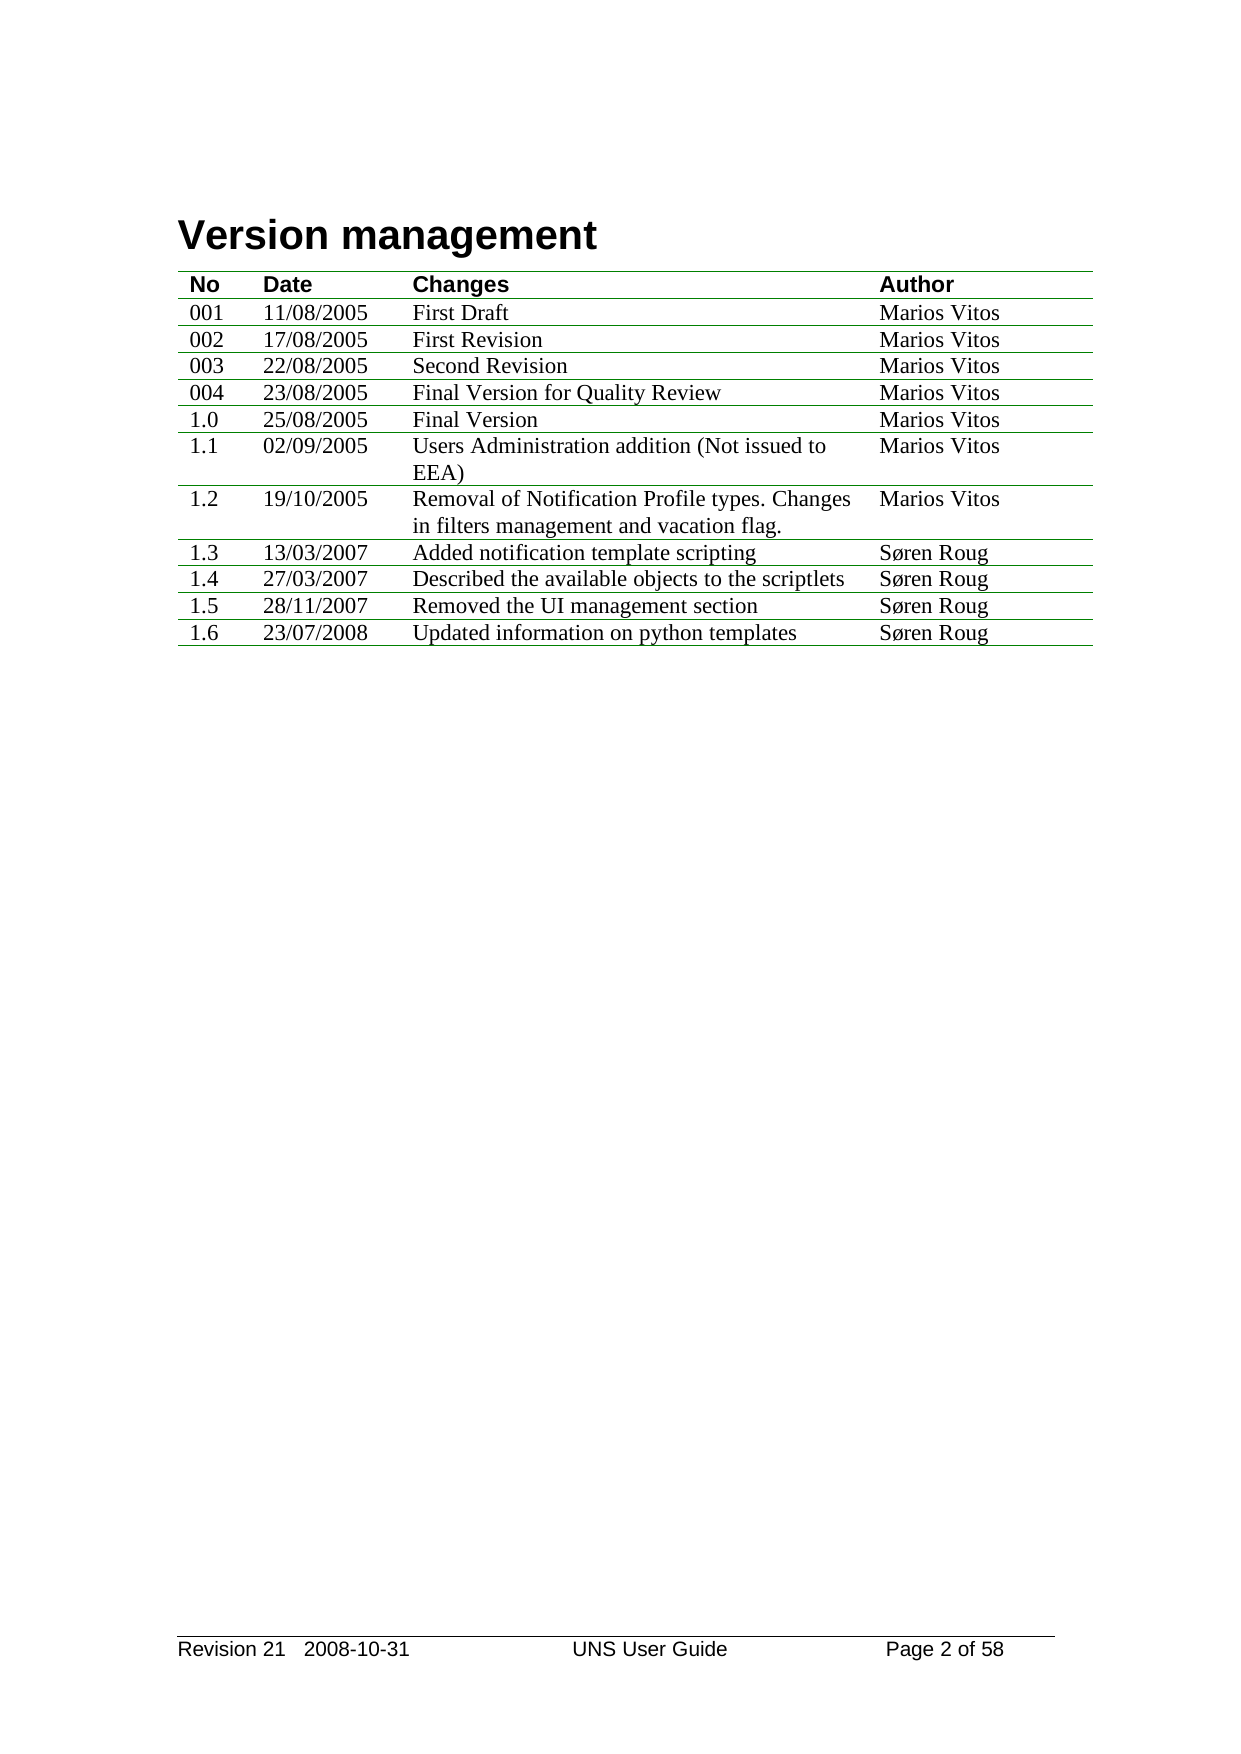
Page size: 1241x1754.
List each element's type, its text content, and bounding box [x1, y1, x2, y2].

table_cell Final Version for Quality Review [401, 380, 868, 405]
table_cell Søren Roug [868, 620, 1093, 645]
table_cell 23/08/2005 [252, 380, 401, 405]
table_cell 1.1 [178, 433, 252, 485]
table_cell 1.5 [178, 593, 252, 618]
table_cell Described the available objects to the scriptlets [401, 566, 868, 592]
table_cell Added notification template scripting [401, 540, 868, 565]
table_cell 1.4 [178, 566, 252, 592]
table_cell Final Version [401, 406, 868, 432]
table_header Changes [401, 272, 868, 298]
table_cell 1.2 [178, 486, 252, 538]
table_cell 28/11/2007 [252, 593, 401, 618]
table_cell 004 [178, 380, 252, 405]
table_cell 1.3 [178, 540, 252, 565]
table_cell Removed the UI management section [401, 593, 868, 618]
table_cell 001 [178, 299, 252, 325]
table_cell Users Administration addition (Not issued to EEA) [401, 433, 868, 485]
table_cell Søren Roug [868, 593, 1093, 618]
table_cell Marios Vitos [868, 299, 1093, 325]
table_cell 002 [178, 326, 252, 352]
table_cell 22/08/2005 [252, 353, 401, 379]
table_cell Søren Roug [868, 566, 1093, 592]
table_header Date [252, 272, 401, 298]
table_header Author [868, 272, 1093, 298]
table_cell 23/07/2008 [252, 620, 401, 645]
table_header No [178, 272, 252, 298]
table_cell Marios Vitos [868, 380, 1093, 405]
table_cell 02/09/2005 [252, 433, 401, 485]
table_cell Updated information on python templates [401, 620, 868, 645]
table_cell Second Revision [401, 353, 868, 379]
table_cell Marios Vitos [868, 353, 1093, 379]
table_cell First Revision [401, 326, 868, 352]
subtitle Version management [177, 210, 1092, 258]
table_cell First Draft [401, 299, 868, 325]
table_cell 003 [178, 353, 252, 379]
table_cell 19/10/2005 [252, 486, 401, 538]
table_cell Søren Roug [868, 540, 1093, 565]
table_cell 1.6 [178, 620, 252, 645]
table_cell Removal of Notification Profile types. Changes in filters management and vacation flag. [401, 486, 868, 538]
table_cell Marios Vitos [868, 433, 1093, 485]
table_cell Marios Vitos [868, 486, 1093, 538]
table_cell Marios Vitos [868, 406, 1093, 432]
table_cell 17/08/2005 [252, 326, 401, 352]
table_cell 13/03/2007 [252, 540, 401, 565]
table_cell Marios Vitos [868, 326, 1093, 352]
table_cell 27/03/2007 [252, 566, 401, 592]
table_cell 11/08/2005 [252, 299, 401, 325]
table_cell 25/08/2005 [252, 406, 401, 432]
table_cell 1.0 [178, 406, 252, 432]
